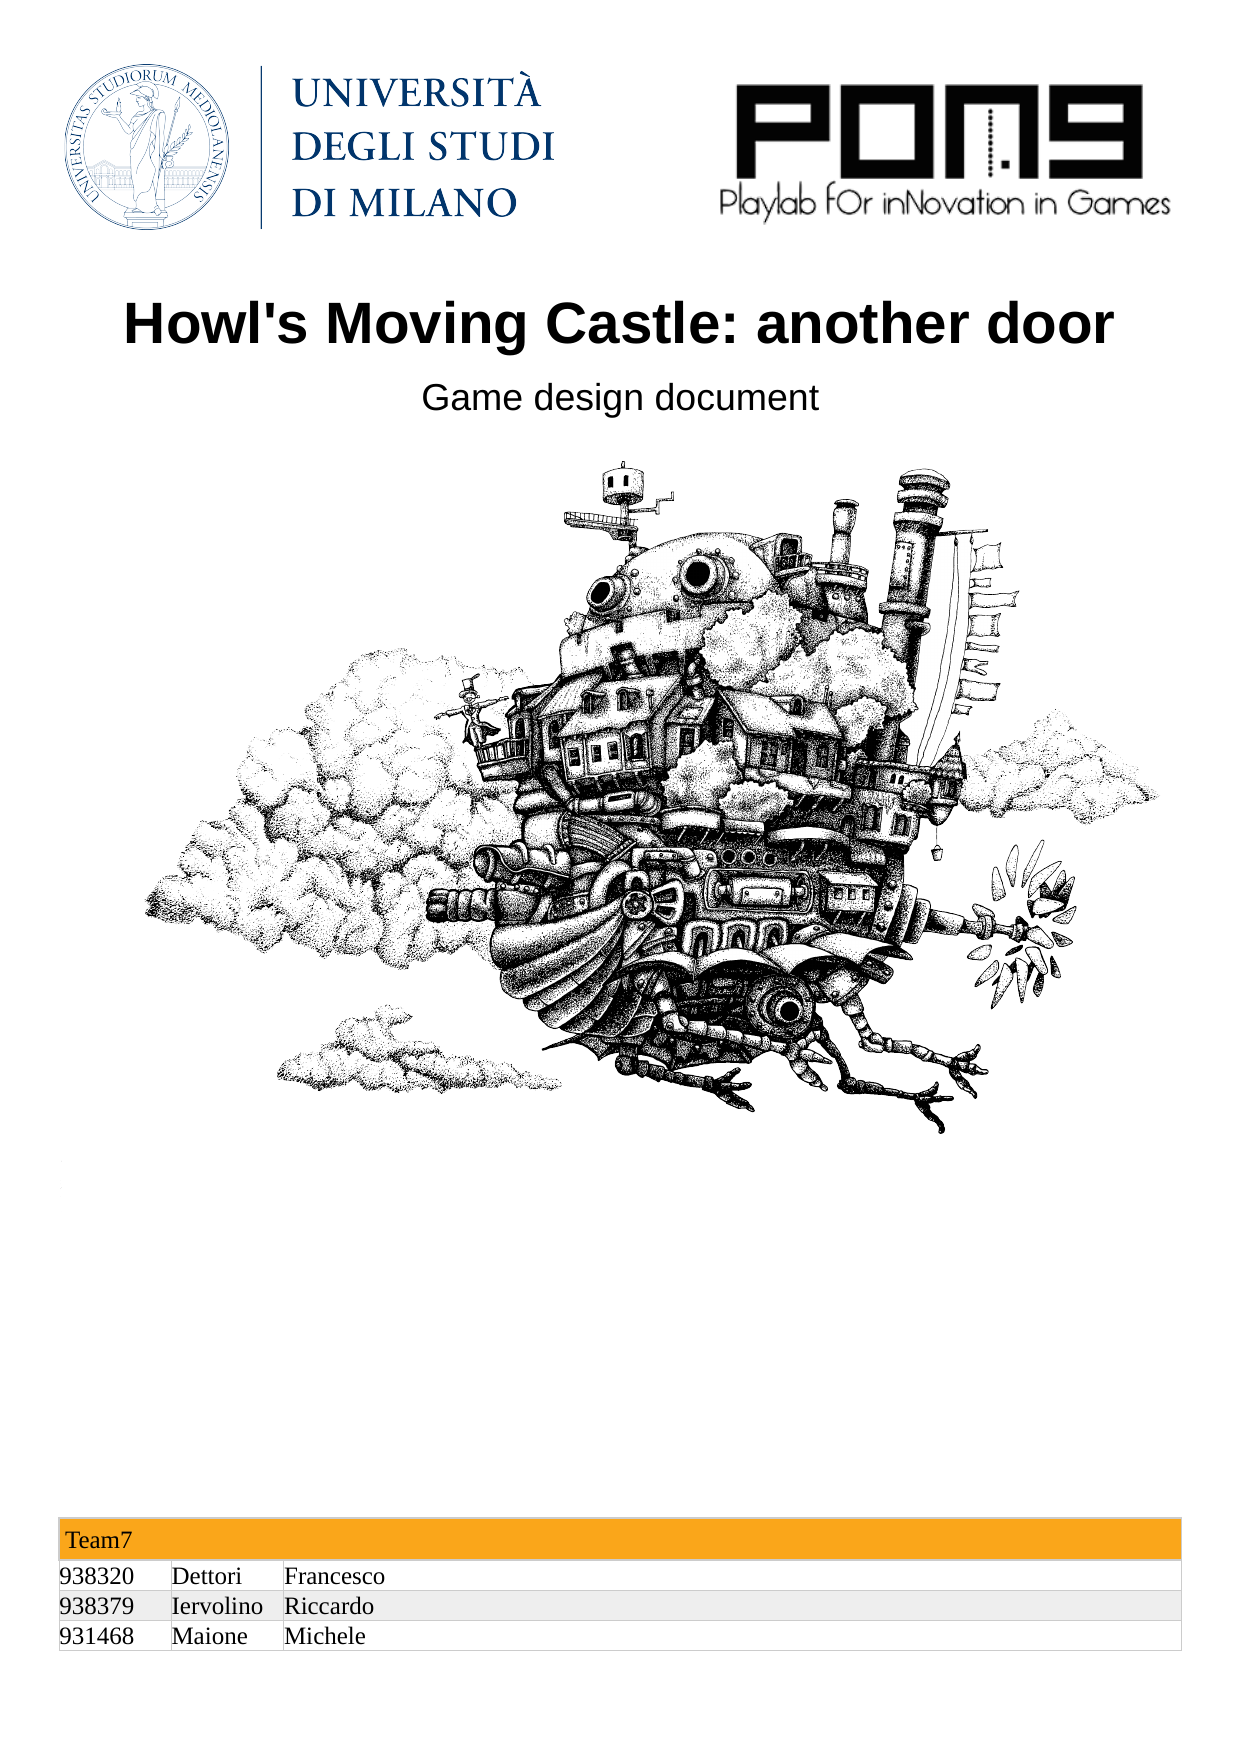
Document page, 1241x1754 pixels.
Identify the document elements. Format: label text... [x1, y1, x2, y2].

table_cell Michele [284, 1621, 1181, 1649]
table_cell 938379 [60, 1591, 171, 1620]
title Howl's Moving Castle: another door [59, 289, 1181, 356]
table_cell Dettori [172, 1561, 283, 1590]
table_cell 938320 [60, 1561, 171, 1590]
picture [59, 430, 1182, 1213]
picture [64, 64, 556, 230]
picture [713, 64, 1176, 230]
table_cell Iervolino [172, 1591, 283, 1620]
table_header [59, 59, 620, 235]
table_cell Maione [172, 1621, 283, 1649]
table_header Team7 [60, 1519, 1181, 1559]
subtitle Game design document [59, 375, 1181, 418]
table_cell Riccardo [284, 1591, 1181, 1620]
table_header [620, 59, 1181, 235]
table_cell Francesco [284, 1561, 1181, 1590]
table_cell 931468 [60, 1621, 171, 1649]
